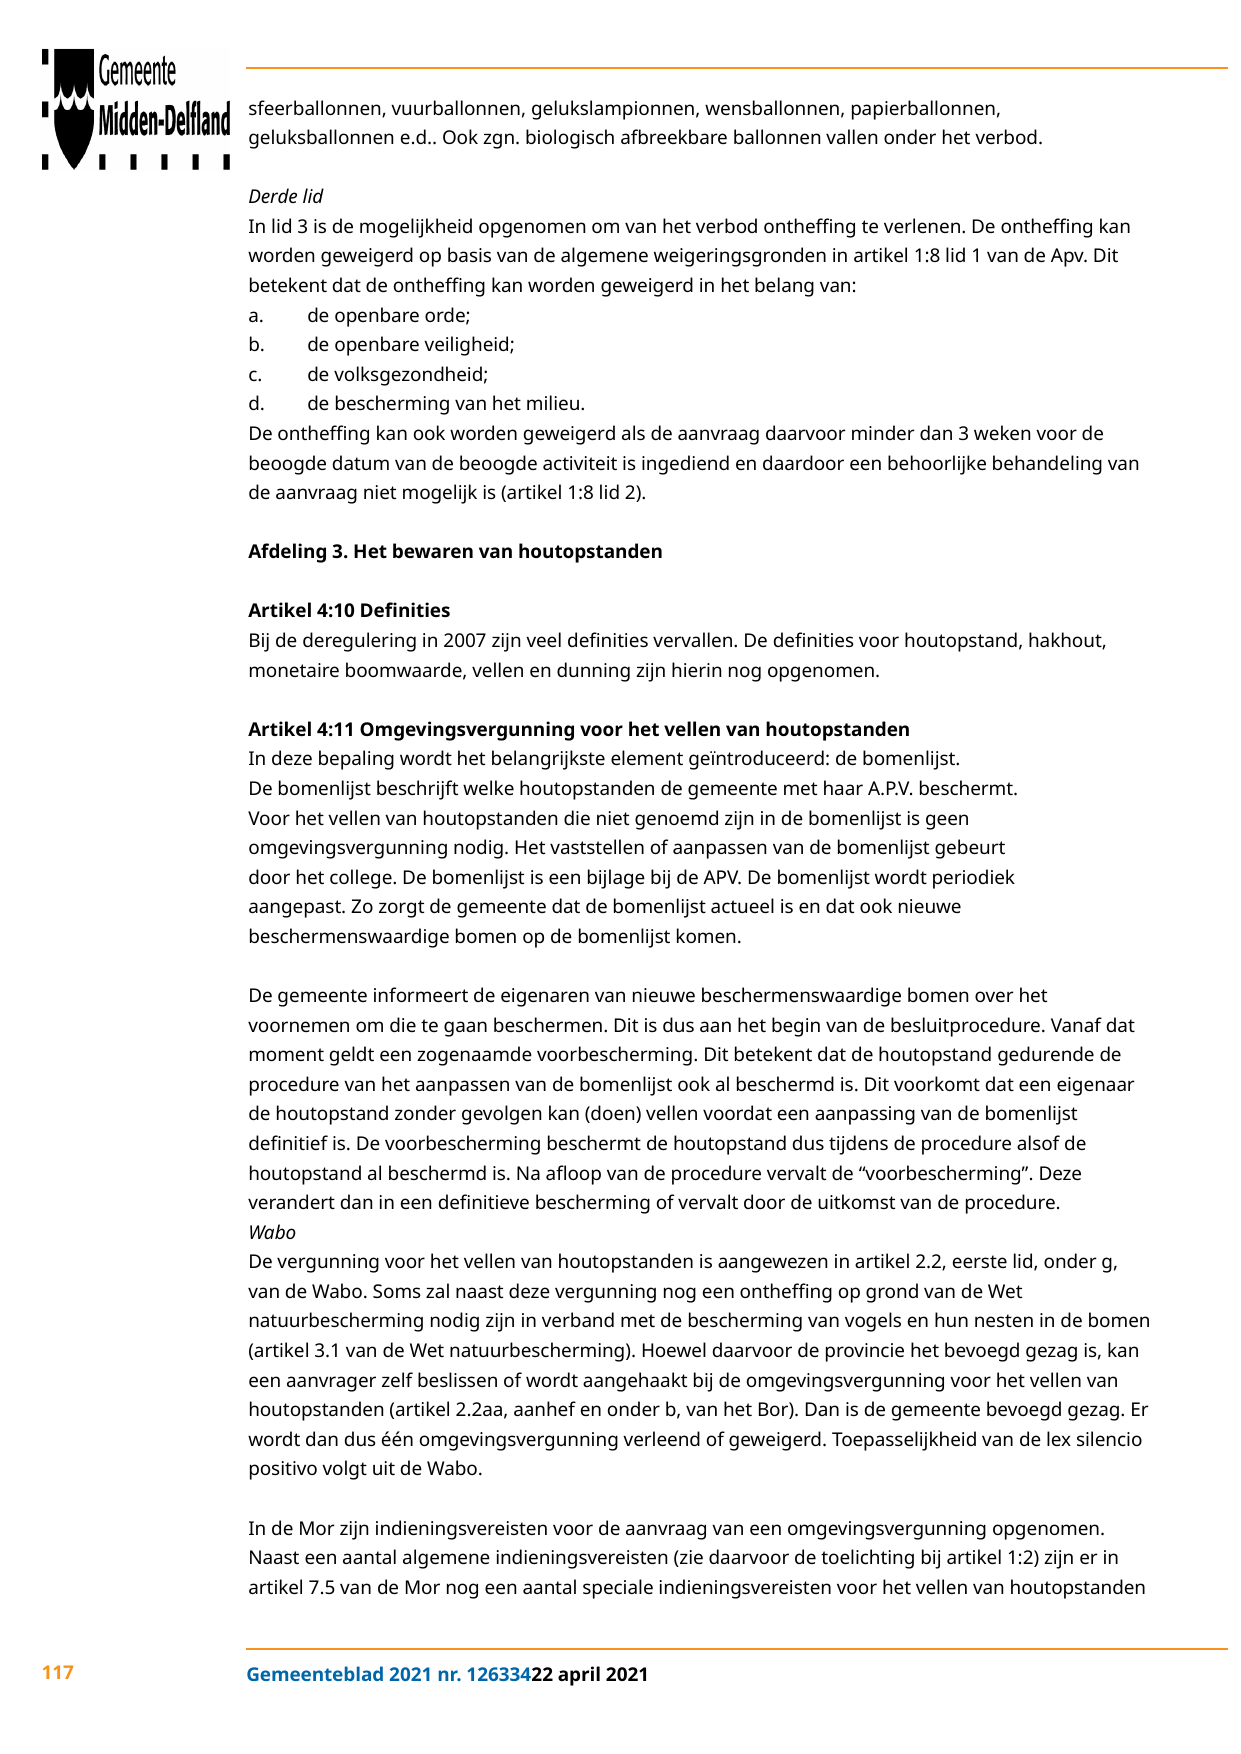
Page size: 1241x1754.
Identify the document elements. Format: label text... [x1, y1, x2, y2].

text Afdeling 3. Het bewaren van houtopstanden [248, 538, 1152, 564]
text beschermenswaardige bomen op de bomenlijst komen. [248, 923, 1152, 949]
list de bescherming van het milieu. [248, 391, 1152, 416]
list de openbare veiligheid; [248, 331, 1152, 357]
text Wabo [248, 1219, 1152, 1245]
text Voor het vellen van houtopstanden die niet genoemd zijn in de bomenlijst is geen [248, 805, 1152, 831]
list de volksgezondheid; [248, 361, 1152, 387]
picture [41, 47, 231, 172]
text In de Mor zijn indieningsvereisten voor de aanvraag van een omgevingsvergunning opgenomen. Naast een aantal algemene indieningsvereisten (zie daarvoor de toelichting bij artikel 1:2) zijn er in artikel 7.5 van de Mor nog een aantal speciale indieningsvereisten voor het vellen van houtopstanden [248, 1515, 1152, 1600]
text Bij de deregulering in 2007 zijn veel definities vervallen. De definities voor houtopstand, hakhout, monetaire boomwaarde, vellen en dunning zijn hierin nog opgenomen. [248, 627, 1152, 683]
text door het college. De bomenlijst is een bijlage bij de APV. De bomenlijst wordt periodiek [248, 864, 1152, 890]
text sfeerballonnen, vuurballonnen, gelukslampionnen, wensballonnen, papierballonnen, geluksballonnen e.d.. Ook zgn. biologisch afbreekbare ballonnen vallen onder het verbod. [248, 95, 1152, 150]
text De bomenlijst beschrijft welke houtopstanden de gemeente met haar A.P.V. beschermt. [248, 775, 1152, 801]
text In lid 3 is de mogelijkheid opgenomen om van het verbod ontheffing te verlenen. De ontheffing kan worden geweigerd op basis van de algemene weigeringsgronden in artikel 1:8 lid 1 van de Apv. Dit betekent dat de ontheffing kan worden geweigerd in het belang van: [248, 213, 1152, 298]
text In deze bepaling wordt het belangrijkste element geïntroduceerd: de bomenlijst. [248, 746, 1152, 771]
text omgevingsvergunning nodig. Het vaststellen of aanpassen van de bomenlijst gebeurt [248, 834, 1152, 860]
text Artikel 4:10 Definities [248, 598, 1152, 623]
text Artikel 4:11 Omgevingsvergunning voor het vellen van houtopstanden [248, 716, 1152, 742]
list de openbare orde; [248, 302, 1152, 328]
text De ontheffing kan ook worden geweigerd als de aanvraag daarvoor minder dan 3 weken voor de beoogde datum van de beoogde activiteit is ingediend en daardoor een behoorlijke behandeling van de aanvraag niet mogelijk is (artikel 1:8 lid 2). [248, 420, 1152, 505]
text De vergunning voor het vellen van houtopstanden is aangewezen in artikel 2.2, eerste lid, onder g, van de Wabo. Soms zal naast deze vergunning nog een ontheffing op grond van de Wet natuurbescherming nodig zijn in verband met de bescherming van vogels en hun nesten in de bomen (artikel 3.1 van de Wet natuurbescherming). Hoewel daarvoor de provincie het bevoegd gezag is, kan een aanvrager zelf beslissen of wordt aangehaakt bij de omgevingsvergunning voor het vellen van houtopstanden (artikel 2.2aa, aanhef en onder b, van het Bor). Dan is de gemeente bevoegd gezag. Er wordt dan dus één omgevingsvergunning verleend of geweigerd. Toepasselijkheid van de lex silencio positivo volgt uit de Wabo. [248, 1248, 1152, 1481]
text aangepast. Zo zorgt de gemeente dat de bomenlijst actueel is en dat ook nieuwe [248, 893, 1152, 919]
text Derde lid [248, 183, 1152, 209]
text De gemeente informeert de eigenaren van nieuwe beschermenswaardige bomen over het voornemen om die te gaan beschermen. Dit is dus aan het begin van de besluitprocedure. Vanaf dat moment geldt een zogenaamde voorbescherming. Dit betekent dat de houtopstand gedurende de procedure van het aanpassen van de bomenlijst ook al beschermd is. Dit voorkomt dat een eigenaar de houtopstand zonder gevolgen kan (doen) vellen voordat een aanpassing van de bomenlijst definitief is. De voorbescherming beschermt de houtopstand dus tijdens de procedure alsof de houtopstand al beschermd is. Na afloop van de procedure vervalt de “voorbescherming”. Deze verandert dan in een definitieve bescherming of vervalt door de uitkomst van de procedure. [248, 982, 1152, 1215]
